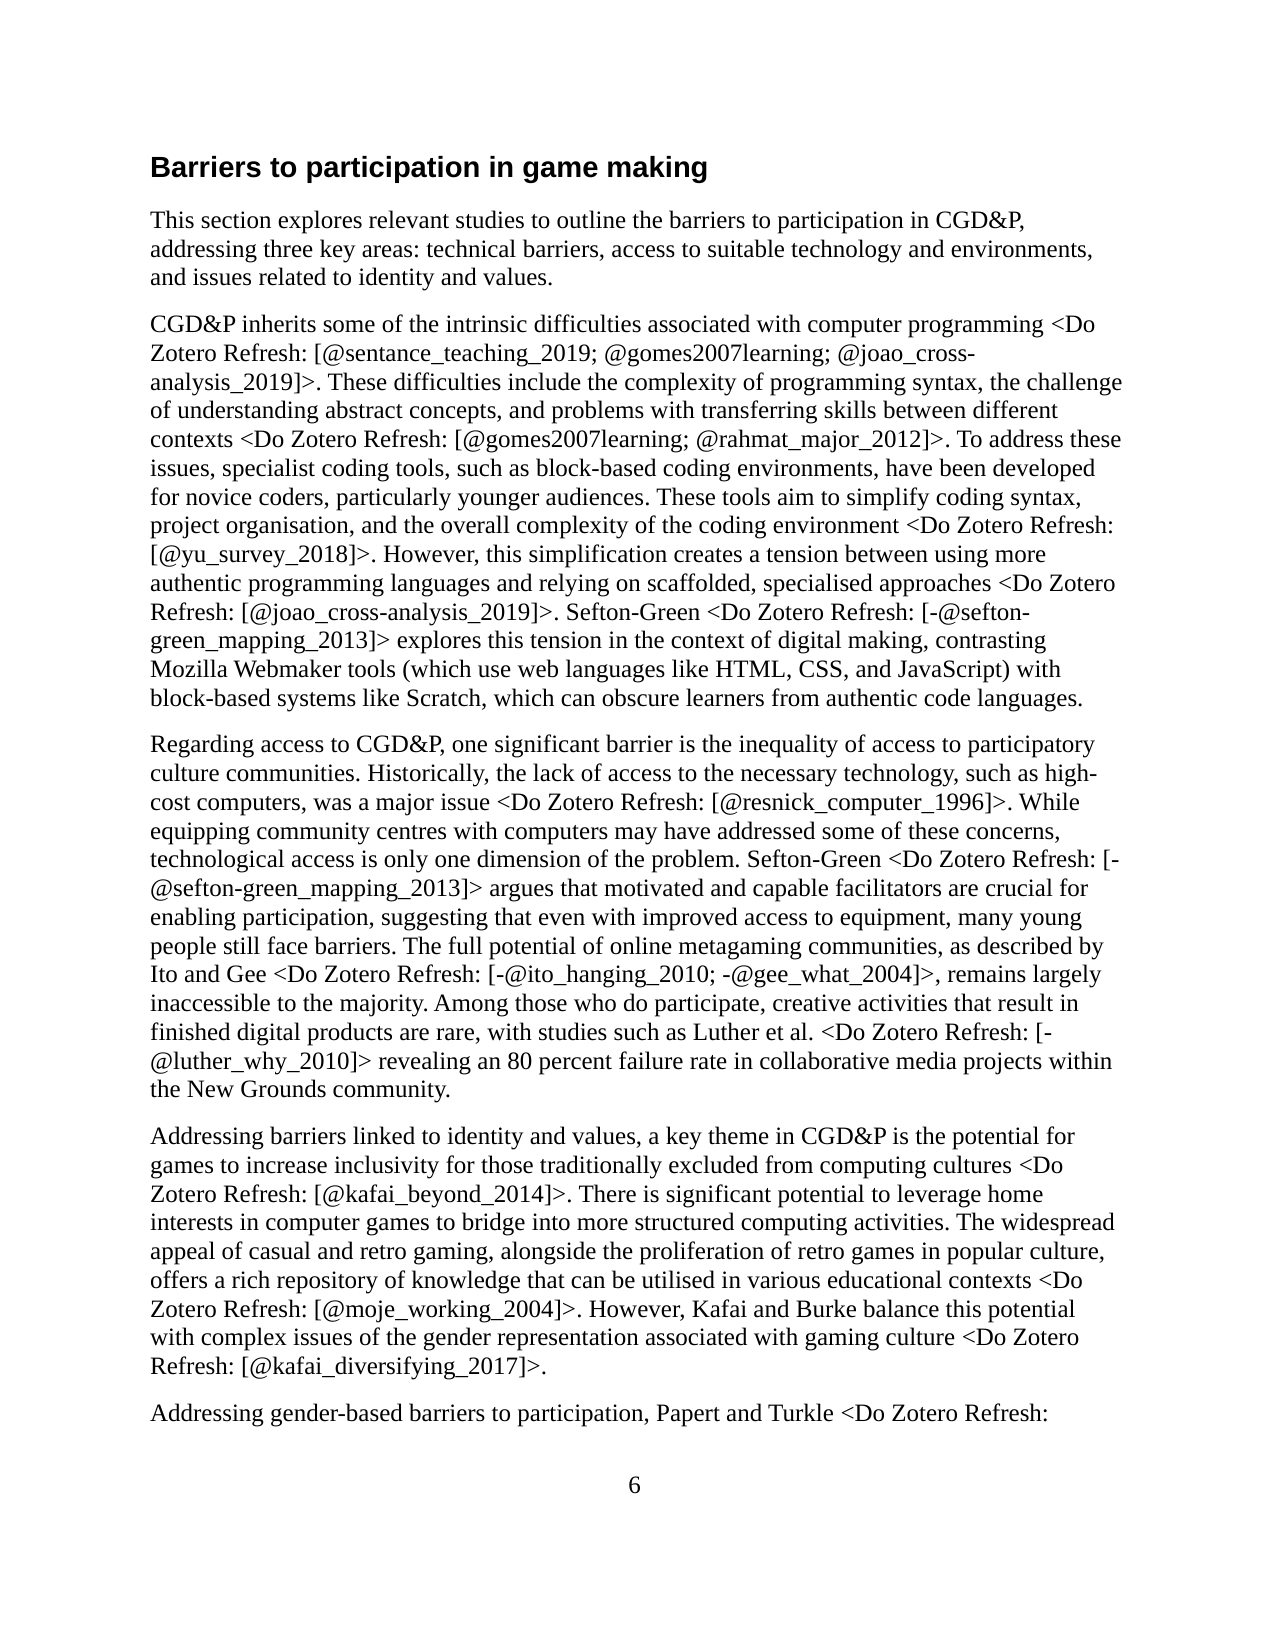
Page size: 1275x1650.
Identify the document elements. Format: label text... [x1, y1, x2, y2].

text Regarding access to CGD&P, one significant barrier is the inequality of access to participatory culture communities. Historically, the lack of access to the necessary technology, such as high-cost computers, was a major issue <Do Zotero Refresh: [@resnick_computer_1996]>. While equipping community centres with computers may have addressed some of these concerns, technological access is only one dimension of the problem. Sefton-Green <Do Zotero Refresh: [-@sefton-green_mapping_2013]> argues that motivated and capable facilitators are crucial for enabling participation, suggesting that even with improved access to equipment, many young people still face barriers. The full potential of online metagaming communities, as described by Ito and Gee <Do Zotero Refresh: [-@ito_hanging_2010; -@gee_what_2004]>, remains largely inaccessible to the majority. Among those who do participate, creative activities that result in finished digital products are rare, with studies such as Luther et al. <Do Zotero Refresh: [-@luther_why_2010]> revealing an 80 percent failure rate in collaborative media projects within the New Grounds community. [150, 729, 1125, 1103]
text CGD&P inherits some of the intrinsic difficulties associated with computer programming <Do Zotero Refresh: [@sentance_teaching_2019; @gomes2007learning; @joao_cross-analysis_2019]>. These difficulties include the complexity of programming syntax, the challenge of understanding abstract concepts, and problems with transferring skills between different contexts <Do Zotero Refresh: [@gomes2007learning; @rahmat_major_2012]>. To address these issues, specialist coding tools, such as block-based coding environments, have been developed for novice coders, particularly younger audiences. These tools aim to simplify coding syntax, project organisation, and the overall complexity of the coding environment <Do Zotero Refresh: [@yu_survey_2018]>. However, this simplification creates a tension between using more authentic programming languages and relying on scaffolded, specialised approaches <Do Zotero Refresh: [@joao_cross-analysis_2019]>. Sefton-Green <Do Zotero Refresh: [-@sefton-green_mapping_2013]> explores this tension in the context of digital making, contrasting Mozilla Webmaker tools (which use web languages like HTML, CSS, and JavaScript) with block-based systems like Scratch, which can obscure learners from authentic code languages. [150, 309, 1125, 712]
text Addressing barriers linked to identity and values, a key theme in CGD&P is the potential for games to increase inclusivity for those traditionally excluded from computing cultures <Do Zotero Refresh: [@kafai_beyond_2014]>. There is significant potential to leverage home interests in computer games to bridge into more structured computing activities. The widespread appeal of casual and retro gaming, alongside the proliferation of retro games in popular culture, offers a rich repository of knowledge that can be utilised in various educational contexts <Do Zotero Refresh: [@moje_working_2004]>. However, Kafai and Burke balance this potential with complex issues of the gender representation associated with gaming culture <Do Zotero Refresh: [@kafai_diversifying_2017]>. [150, 1121, 1125, 1380]
subtitle Barriers to participation in game making [150, 150, 1125, 183]
text Addressing gender-based barriers to participation, Papert and Turkle <Do Zotero Refresh: [150, 1398, 1125, 1427]
text This section explores relevant studies to outline the barriers to participation in CGD&P, addressing three key areas: technical barriers, access to suitable technology and environments, and issues related to identity and values. [150, 205, 1125, 291]
